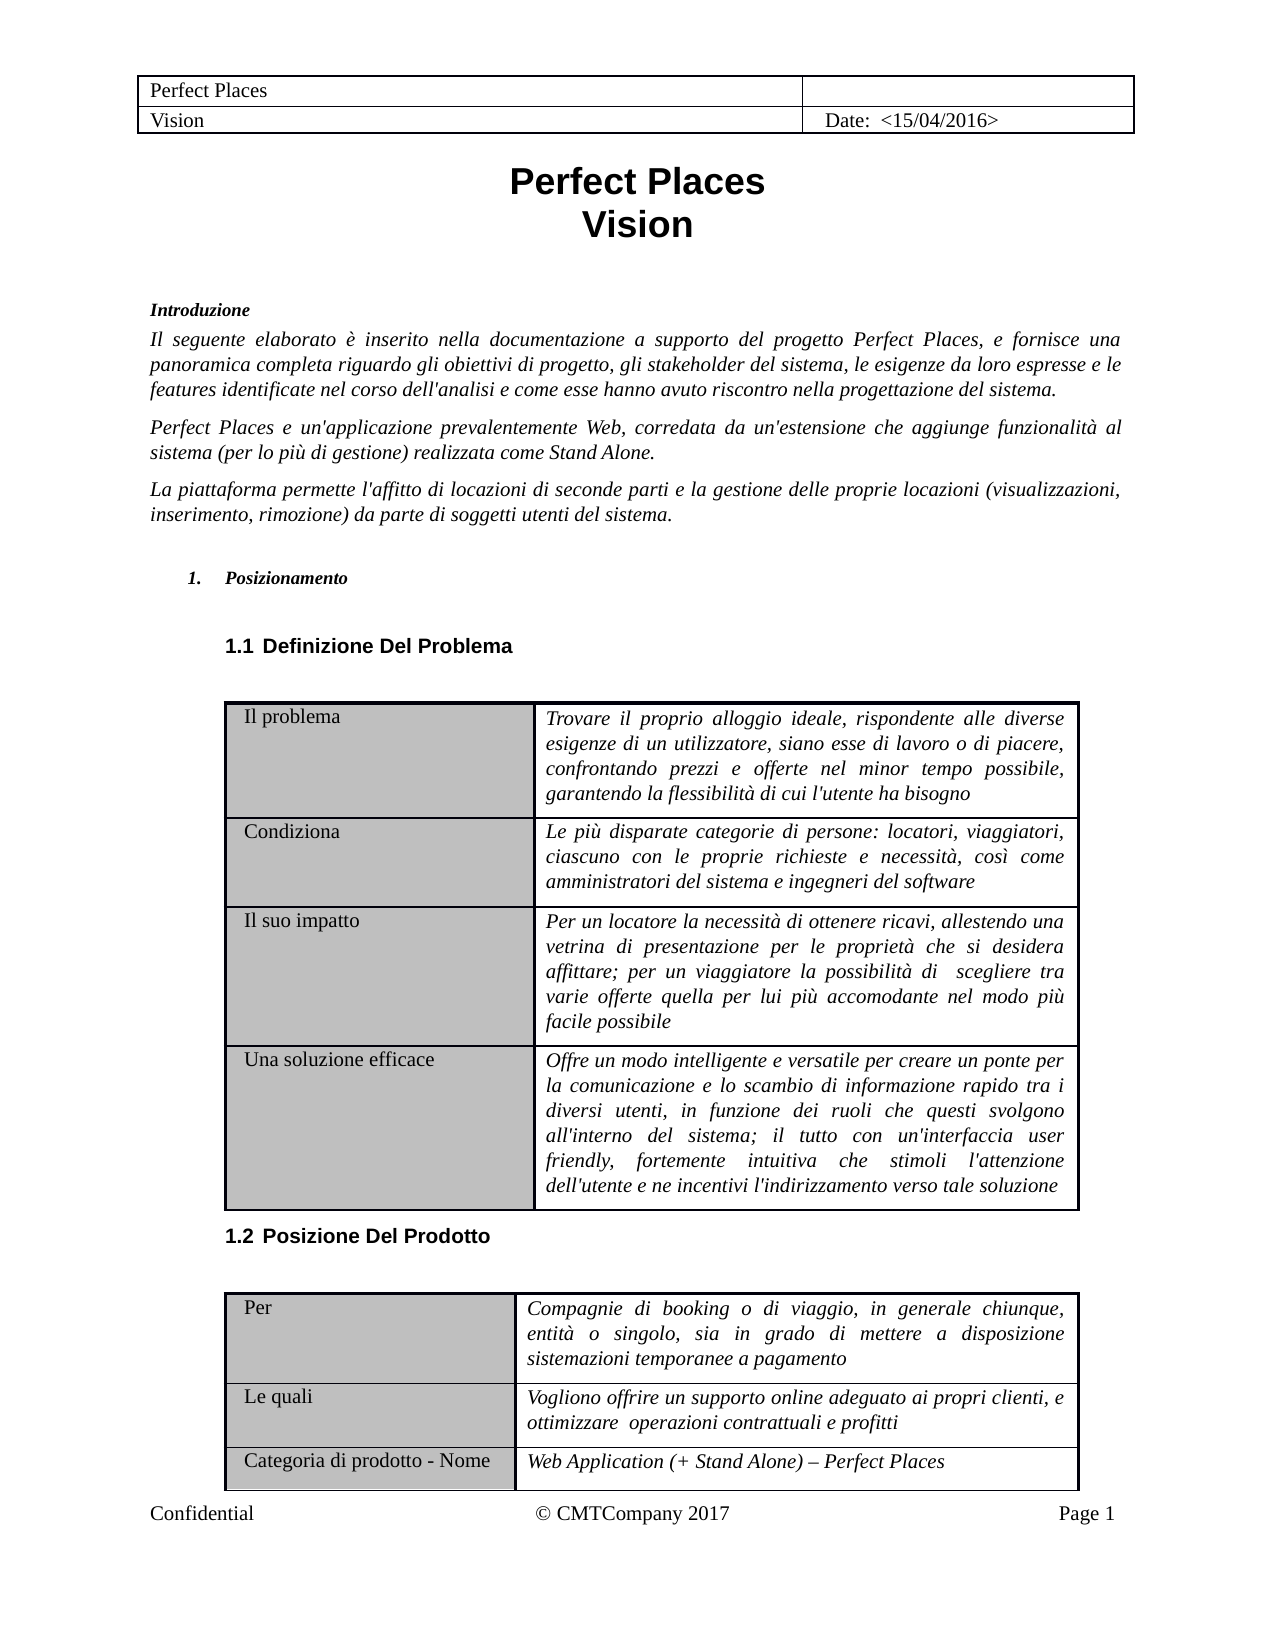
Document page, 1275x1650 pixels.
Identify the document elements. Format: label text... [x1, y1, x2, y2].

table_cell Le più disparate categorie di persone: locatori, viaggiatori, ciascuno con le proprie richieste e necessità, così come amministratori del sistema e ingegneri del software [536, 819, 1077, 906]
table_cell Il suo impatto [227, 908, 533, 1045]
list Definizione Del Problema [225, 633, 1125, 658]
table_cell Una soluzione efficace [227, 1047, 533, 1209]
table_cell Vogliono offrire un supporto online adeguato ai propri clienti, e ottimizzare operazioni contrattuali e profitti [517, 1384, 1077, 1447]
table_header Trovare il proprio alloggio ideale, rispondente alle diverse esigenze di un utilizzatore, siano esse di lavoro o di piacere, confrontando prezzi e offerte nel minor tempo possibile, garantendo la flessibilità di cui l'utente ha bisogno [536, 705, 1077, 817]
table_cell Web Application (+ Stand Alone) – Perfect Places [517, 1448, 1077, 1489]
table_header Per [227, 1295, 514, 1383]
table_header Compagnie di booking o di viaggio, in generale chiunque, entità o singolo, sia in grado di mettere a disposizione sistemazioni temporanee a pagamento [517, 1295, 1077, 1383]
text Perfect Places e un'applicazione prevalentemente Web, corredata da un'estensione che aggiunge funzionalità al sistema (per lo più di gestione) realizzata come Stand Alone. [150, 414, 1125, 464]
subtitle Introduzione [150, 295, 1125, 320]
table_cell Offre un modo intelligente e versatile per creare un ponte per la comunicazione e lo scambio di informazione rapido tra i diversi utenti, in funzione dei ruoli che questi svolgono all'interno del sistema; il tutto con un'interfaccia user friendly, fortemente intuitiva che stimoli l'attenzione dell'utente e ne incentivi l'indirizzamento verso tale soluzione [536, 1047, 1077, 1209]
text Il seguente elaborato è inserito nella documentazione a supporto del progetto Perfect Places, e fornisce una panoramica completa riguardo gli obiettivi di progetto, gli stakeholder del sistema, le esigenze da loro espresse e le features identificate nel corso dell'analisi e come esse hanno avuto riscontro nella progettazione del sistema. [150, 326, 1125, 401]
list Posizione Del Prodotto [225, 1223, 1125, 1248]
text La piattaforma permette l'affitto di locazioni di seconde parti e la gestione delle proprie locazioni (visualizzazioni, inserimento, rimozione) da parte di soggetti utenti del sistema. [150, 476, 1125, 526]
text Vision [150, 202, 1125, 245]
table_header Il problema [227, 705, 533, 817]
table_cell Per un locatore la necessità di ottenere ricavi, allestendo una vetrina di presentazione per le proprietà che si desidera affittare; per un viaggiatore la possibilità di scegliere tra varie offerte quella per lui più accomodante nel modo più facile possibile [536, 908, 1077, 1045]
table_cell Condiziona [227, 819, 533, 906]
text Perfect Places [150, 159, 1125, 202]
table_cell Categoria di prodotto - Nome [227, 1448, 514, 1489]
table_cell Le quali [227, 1384, 514, 1447]
subtitle Posizionamento [187, 564, 1125, 589]
